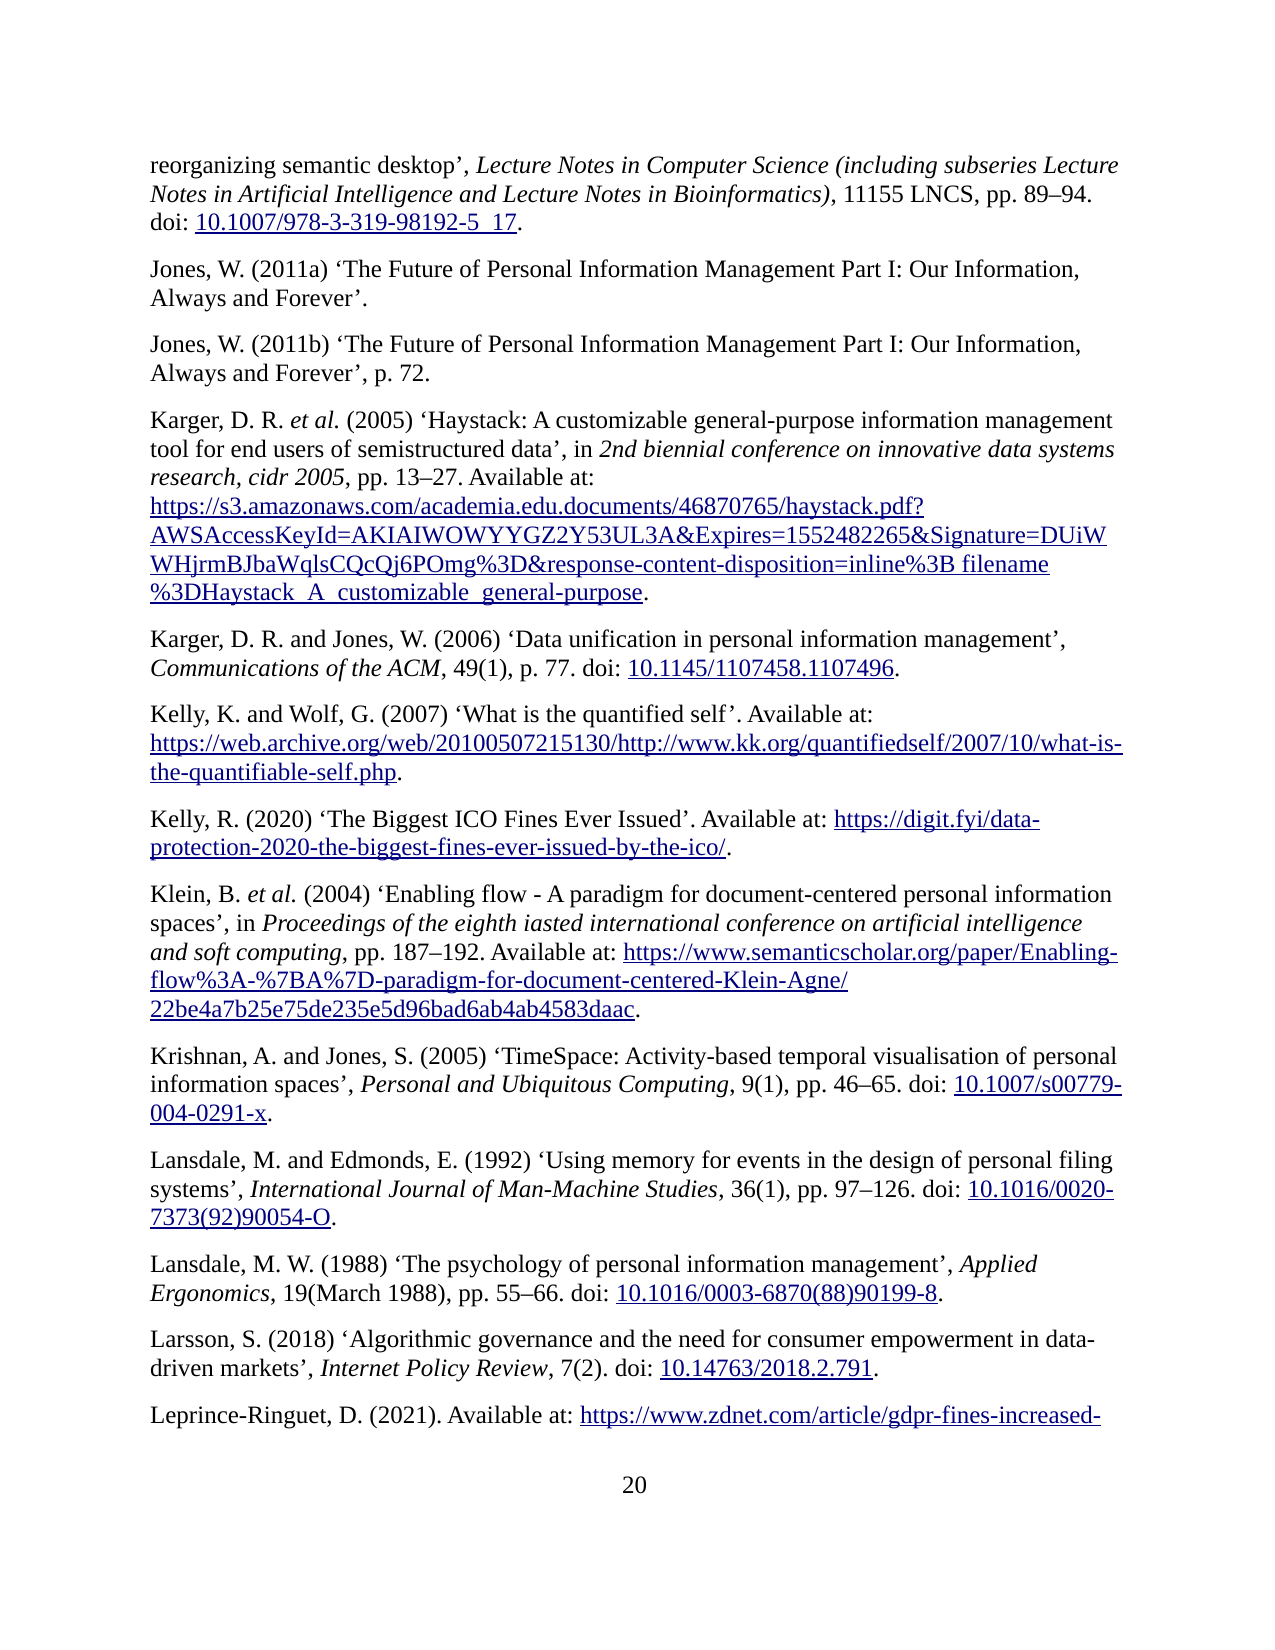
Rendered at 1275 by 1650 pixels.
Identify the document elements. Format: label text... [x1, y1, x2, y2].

text Karger, D. R. et al. (2005) ‘Haystack: A customizable general-purpose information management tool for end users of semistructured data’, in 2nd biennial conference on innovative data systems research, cidr 2005, pp. 13–27. Available at: https://s3.amazonaws.com/academia.edu.documents/46870765/haystack.pdf?AWSAccessKeyId=AKIAIWOWYYGZ2Y53UL3A&Expires=1552482265&Signature=DUiWWHjrmBJbaWqlsCQcQj6POmg%3D&response-content-disposition=inline%3B filename%3DHaystack_A_customizable_general-purpose. [150, 405, 1125, 606]
text Lansdale, M. and Edmonds, E. (1992) ‘Using memory for events in the design of personal filing systems’, International Journal of Man-Machine Studies, 36(1), pp. 97–126. doi: 10.1016/0020-7373(92)90054-O. [150, 1145, 1125, 1231]
text Kelly, K. and Wolf, G. (2007) ‘What is the quantified self’. Available at: https://web.archive.org/web/20100507215130/http://www.kk.org/quantifiedself/2007/10/what-is-the-quantifiable-self.php. [150, 699, 1125, 786]
text Kelly, R. (2020) ‘The Biggest ICO Fines Ever Issued’. Available at: https://digit.fyi/data-protection-2020-the-biggest-fines-ever-issued-by-the-ico/. [150, 804, 1125, 861]
text Jones, W. (2011a) ‘The Future of Personal Information Management Part I: Our Information, Always and Forever’. [150, 254, 1125, 312]
text Karger, D. R. and Jones, W. (2006) ‘Data unification in personal information management’, Communications of the ACM, 49(1), p. 77. doi: 10.1145/1107458.1107496. [150, 624, 1125, 682]
text Leprince-Ringuet, D. (2021). Available at: https://www.zdnet.com/article/gdpr-fines-increased- [150, 1400, 1125, 1429]
text Larsson, S. (2018) ‘Algorithmic governance and the need for consumer empowerment in data-driven markets’, Internet Policy Review, 7(2). doi: 10.14763/2018.2.791. [150, 1324, 1125, 1382]
text Klein, B. et al. (2004) ‘Enabling flow - A paradigm for document-centered personal information spaces’, in Proceedings of the eighth iasted international conference on artificial intelligence and soft computing, pp. 187–192. Available at: https://www.semanticscholar.org/paper/Enabling-flow%3A-%7BA%7D-paradigm-for-document-centered-Klein-Agne/22be4a7b25e75de235e5d96bad6ab4ab4583daac. [150, 879, 1125, 1023]
text Krishnan, A. and Jones, S. (2005) ‘TimeSpace: Activity-based temporal visualisation of personal information spaces’, Personal and Ubiquitous Computing, 9(1), pp. 46–65. doi: 10.1007/s00779-004-0291-x. [150, 1041, 1125, 1127]
text reorganizing semantic desktop’, Lecture Notes in Computer Science (including subseries Lecture Notes in Artificial Intelligence and Lecture Notes in Bioinformatics), 11155 LNCS, pp. 89–94. doi: 10.1007/978-3-319-98192-5_17. [150, 150, 1125, 236]
text Lansdale, M. W. (1988) ‘The psychology of personal information management’, Applied Ergonomics, 19(March 1988), pp. 55–66. doi: 10.1016/0003-6870(88)90199-8. [150, 1249, 1125, 1307]
text Jones, W. (2011b) ‘The Future of Personal Information Management Part I: Our Information, Always and Forever’, p. 72. [150, 329, 1125, 387]
